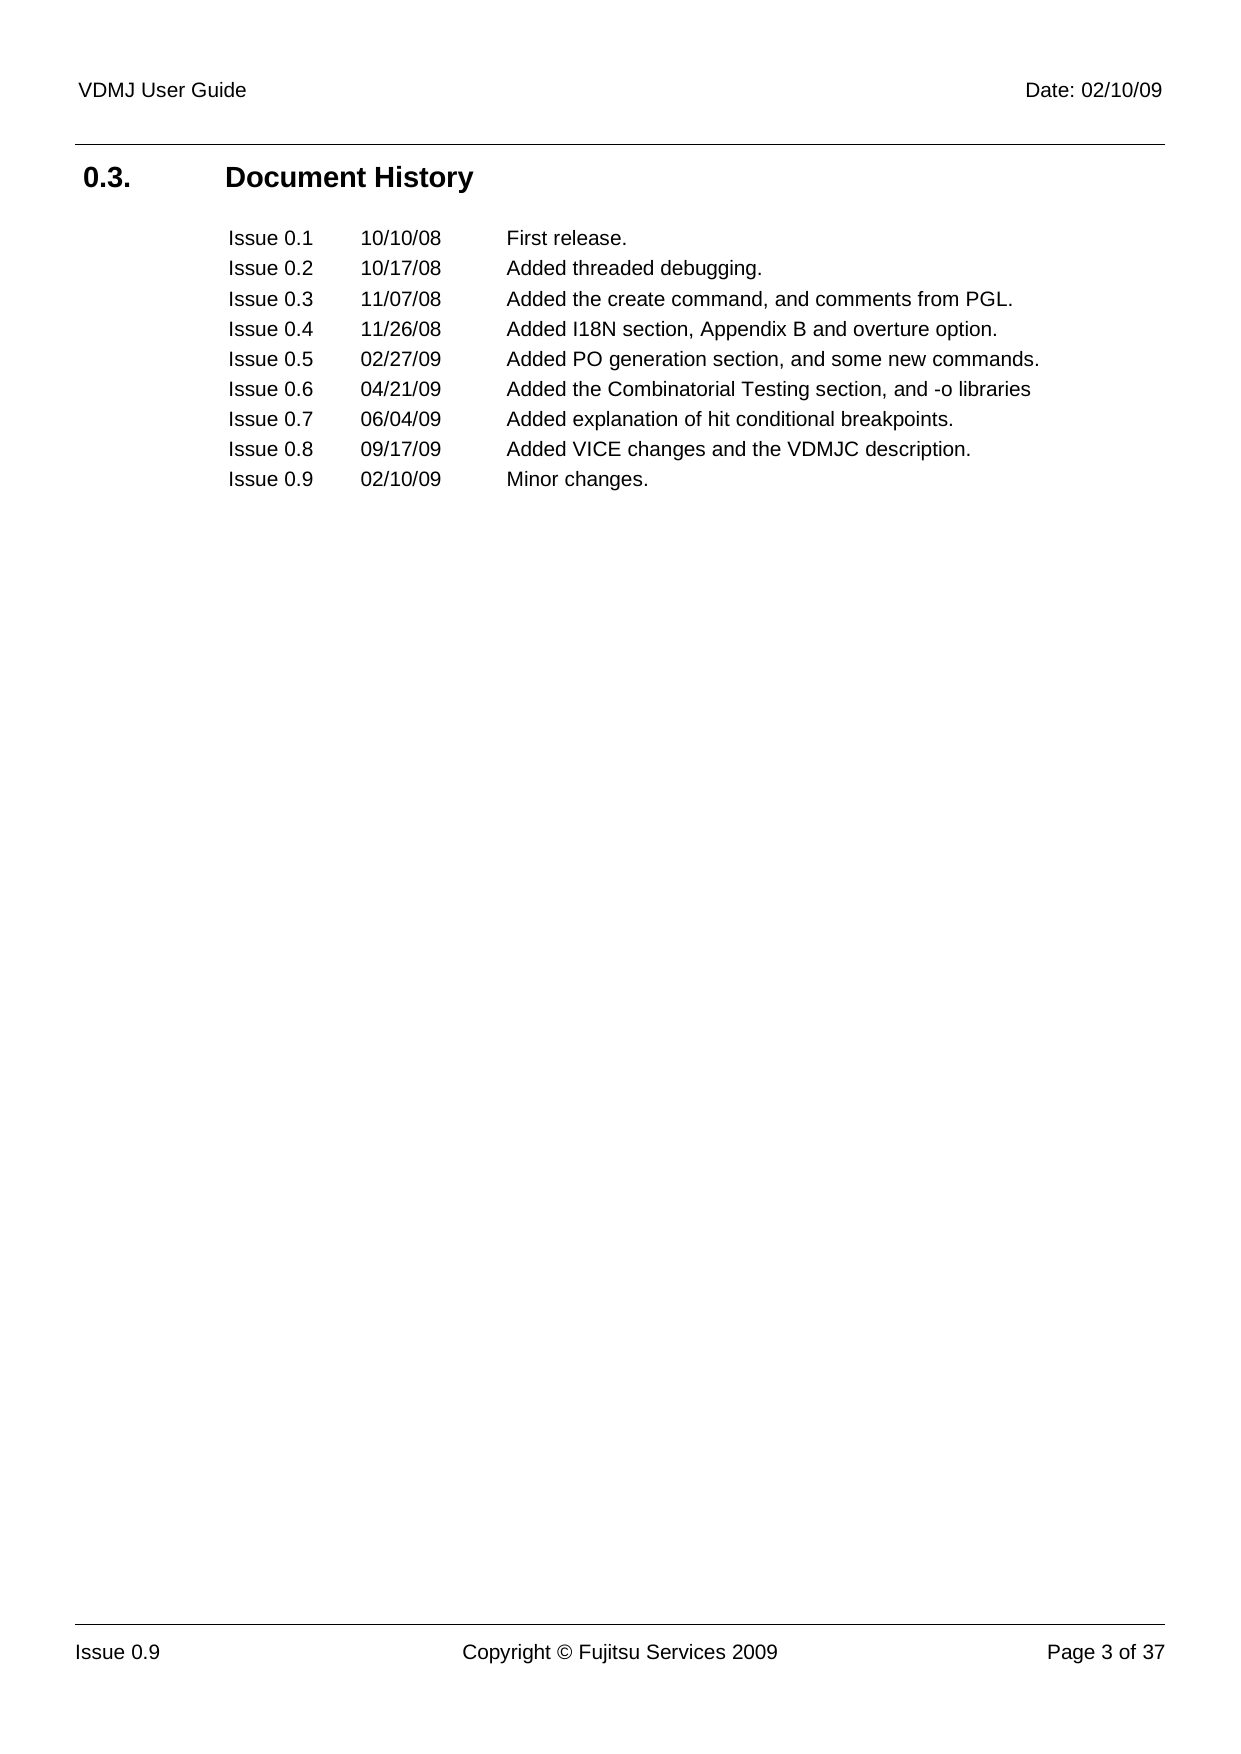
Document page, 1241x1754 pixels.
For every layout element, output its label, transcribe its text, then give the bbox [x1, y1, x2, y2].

table_cell Issue 0.6 [225, 374, 357, 404]
table_cell 17/09/09 [358, 434, 503, 464]
table_cell Added the create command, and comments from PGL. [504, 284, 1050, 313]
table_cell Issue 0.3 [225, 284, 357, 313]
table_cell Added the Combinatorial Testing section, and -o libraries [504, 374, 1050, 404]
table_header First release. [504, 223, 1050, 253]
table_cell Added PO generation section, and some new commands. [504, 344, 1050, 374]
table_cell 02/10/09 [358, 464, 503, 494]
table_cell 17/10/08 [358, 253, 503, 283]
table_cell Added explanation of hit conditional breakpoints. [504, 404, 1050, 434]
table_cell Minor changes. [504, 464, 1050, 494]
table_cell 26/11/08 [358, 314, 503, 344]
table_cell 07/11/08 [358, 284, 503, 313]
table_cell Added threaded debugging. [504, 253, 1050, 283]
table_cell Issue 0.9 [225, 464, 357, 494]
table_cell Issue 0.7 [225, 404, 357, 434]
table_cell Issue 0.5 [225, 344, 357, 374]
table_header 10/10/08 [358, 223, 503, 253]
table_cell Issue 0.4 [225, 314, 357, 344]
table_cell Issue 0.2 [225, 253, 357, 283]
table_cell 27/02/09 [358, 344, 503, 374]
table_cell 21/04/09 [358, 374, 503, 404]
table_header Issue 0.1 [225, 223, 357, 253]
subtitle Document History [75, 160, 1165, 193]
table_cell 04/06/09 [358, 404, 503, 434]
table_cell Added VICE changes and the VDMJC description. [504, 434, 1050, 464]
table_cell Issue 0.8 [225, 434, 357, 464]
table_cell Added I18N section, Appendix B and overture option. [504, 314, 1050, 344]
